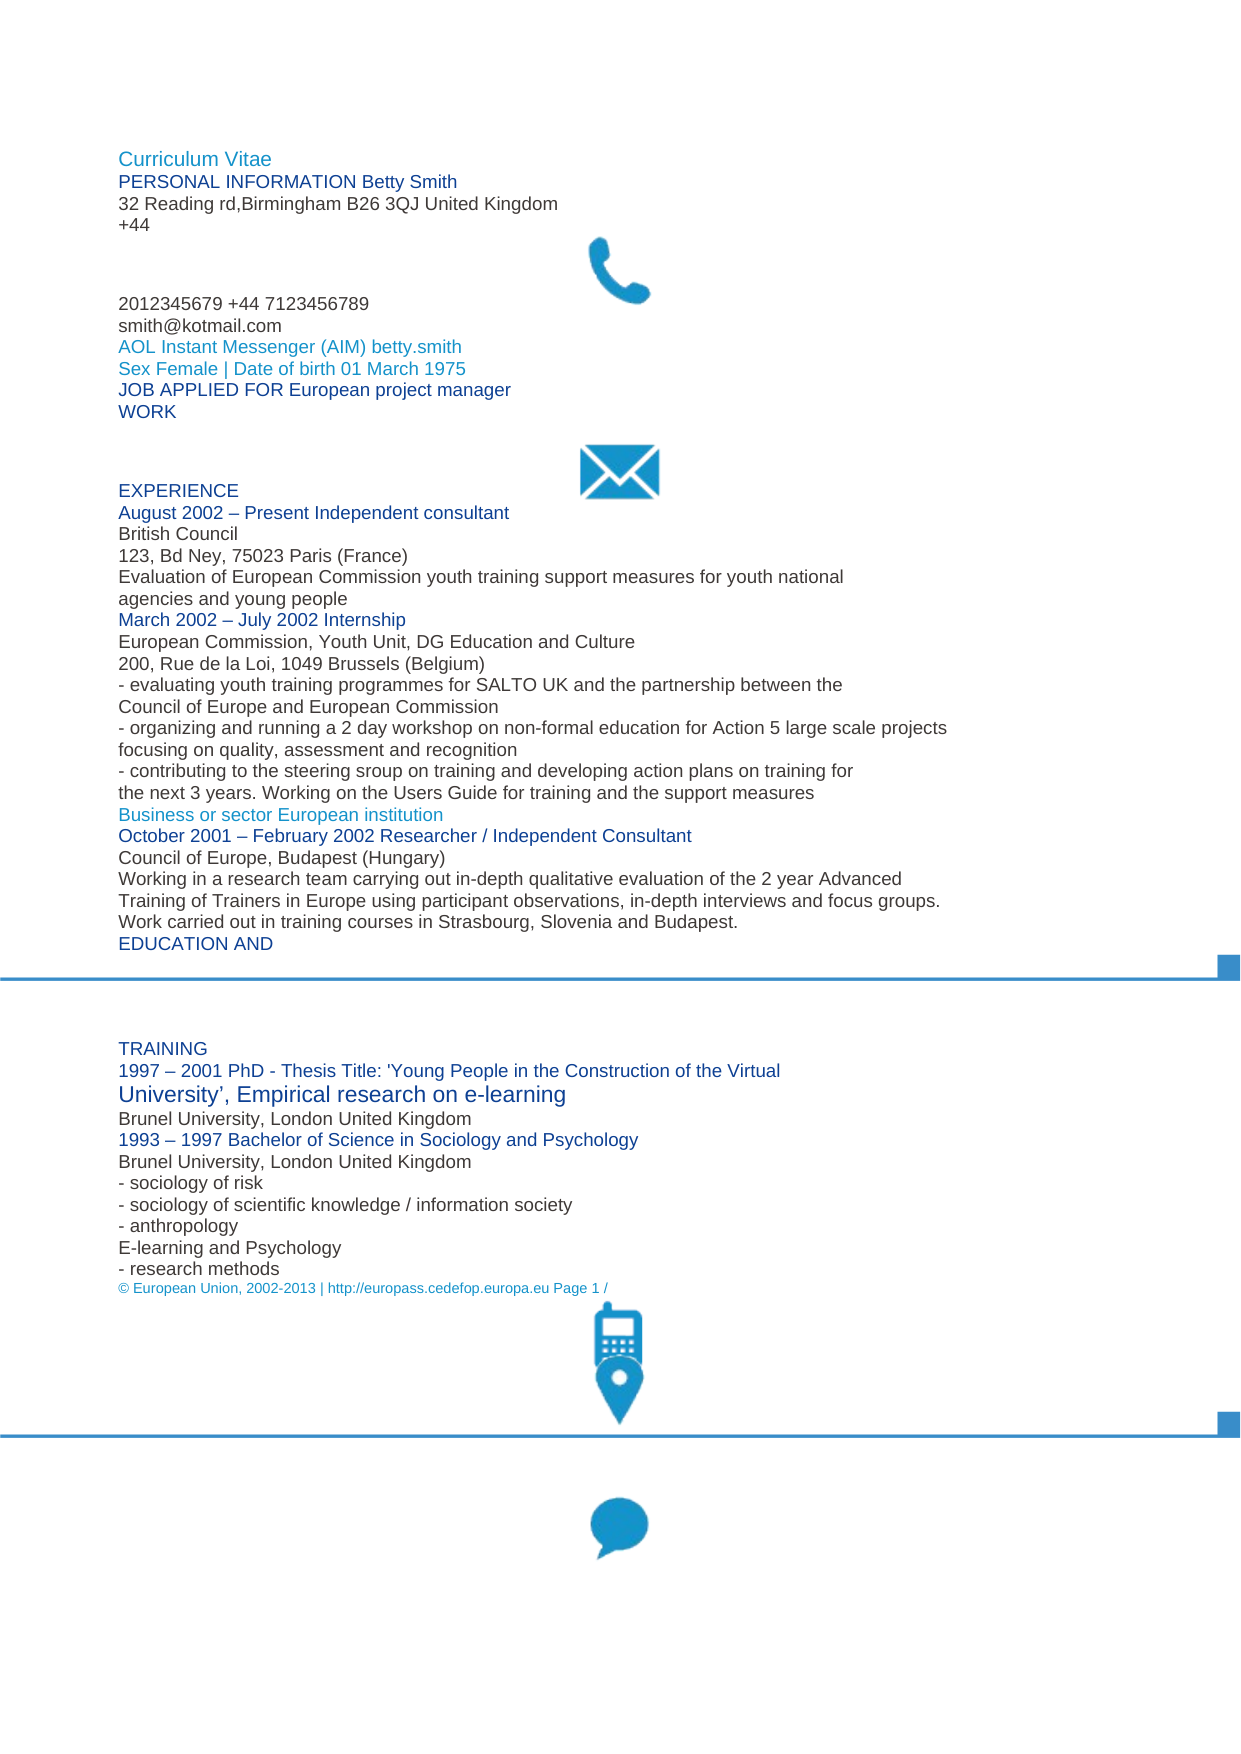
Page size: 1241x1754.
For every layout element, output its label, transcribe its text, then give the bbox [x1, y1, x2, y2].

text - contributing to the steering sroup on training and developing action plans on training for [118, 760, 1122, 782]
text - evaluating youth training programmes for SALTO UK and the partnership between the [118, 674, 1122, 696]
text - organizing and running a 2 day workshop on non-formal education for Action 5 large scale projects [118, 717, 1122, 739]
text focusing on quality, assessment and recognition [118, 739, 1122, 760]
text Working in a research team carrying out in-depth qualitative evaluation of the 2 year Advanced [118, 868, 1122, 889]
text University’, Empirical research on e-learning [118, 1081, 1122, 1107]
text European Commission, Youth Unit, DG Education and Culture [118, 631, 1122, 652]
text 1997 – 2001 PhD - Thesis Title: 'Young People in the Construction of the Virtual [118, 1059, 1122, 1081]
text WORK [118, 401, 1122, 422]
text Evaluation of European Commission youth training support measures for youth national [118, 566, 1122, 588]
picture [0, 954, 1241, 981]
text - anthropology [118, 1215, 1122, 1237]
text JOB APPLIED FOR European project manager [118, 379, 1122, 401]
text EDUCATION AND [118, 933, 1122, 954]
picture [579, 422, 661, 515]
text Sex Female | Date of birth 01 March 1975 [118, 358, 1122, 379]
text Work carried out in training courses in Strasbourg, Slovenia and Budapest. [118, 911, 1122, 933]
text © European Union, 2002-2013 | http://europass.cedefop.europa.eu Page 1 / [118, 1280, 1122, 1297]
text the next 3 years. Working on the Users Guide for training and the support measures [118, 782, 1122, 803]
text PERSONAL INFORMATION Betty Smith [118, 171, 1122, 192]
text Council of Europe, Budapest (Hungary) [118, 846, 1122, 868]
text - sociology of scientific knowledge / information society [118, 1193, 1122, 1215]
text E-learning and Psychology [118, 1237, 1122, 1258]
picture [0, 1296, 1241, 1438]
text agencies and young people [118, 588, 1122, 609]
text [661, 480, 1122, 501]
text Council of Europe and European Commission [118, 696, 1122, 717]
text +44 [118, 214, 1122, 236]
text 2012345679 +44 7123456789 [118, 293, 1122, 314]
text - research methods [118, 1258, 1122, 1280]
picture [585, 235, 655, 307]
text Curriculum Vitae [118, 147, 1122, 171]
picture [589, 1495, 651, 1562]
text British Council [118, 523, 1122, 544]
text TRAINING [118, 1038, 1122, 1059]
text Training of Trainers in Europe using participant observations, in-depth interviews and focus groups. [118, 889, 1122, 911]
text August 2002 – Present Independent consultant [118, 501, 1122, 523]
text 200, Rue de la Loi, 1049 Brussels (Belgium) [118, 652, 1122, 674]
text EXPERIENCE [118, 480, 579, 501]
text October 2001 – February 2002 Researcher / Independent Consultant [118, 825, 1122, 846]
text 32 Reading rd,Birmingham B26 3QJ United Kingdom [118, 192, 1122, 214]
text smith@kotmail.com [118, 314, 1122, 336]
text Brunel University, London United Kingdom [118, 1107, 1122, 1129]
text AOL Instant Messenger (AIM) betty.smith [118, 336, 1122, 358]
text 123, Bd Ney, 75023 Paris (France) [118, 544, 1122, 566]
text Business or sector European institution [118, 803, 1122, 825]
text - sociology of risk [118, 1172, 1122, 1193]
text 1993 – 1997 Bachelor of Science in Sociology and Psychology [118, 1129, 1122, 1150]
text March 2002 – July 2002 Internship [118, 609, 1122, 631]
text Brunel University, London United Kingdom [118, 1150, 1122, 1172]
